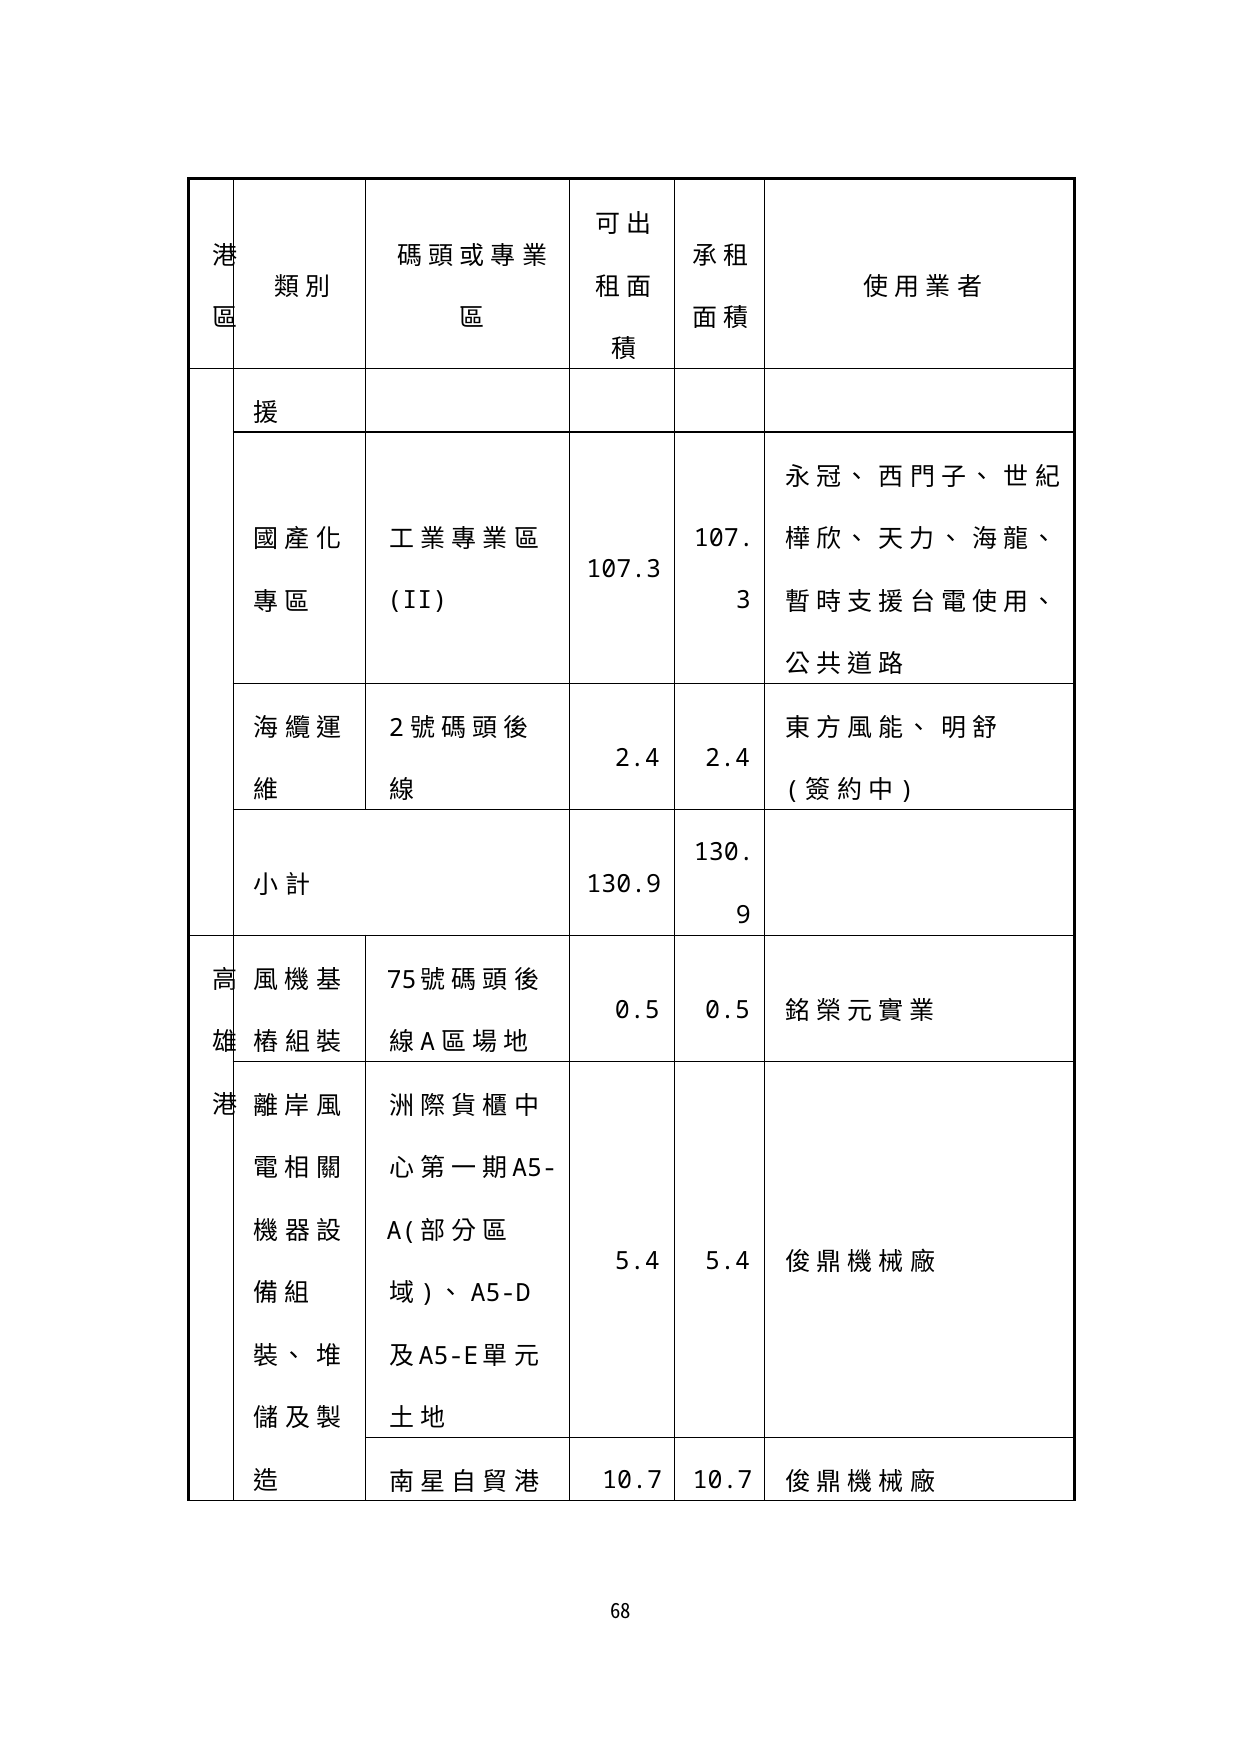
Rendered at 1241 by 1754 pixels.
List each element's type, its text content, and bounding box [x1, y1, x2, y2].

table_header 可出租面積 [570, 180, 674, 368]
table_cell 洲際貨櫃中心第一期A5-A(部分區域)、A5-D及A5-E單元土地 [366, 1062, 569, 1437]
table_cell 海纜運維 [234, 684, 365, 808]
table_cell 高雄港 [190, 936, 233, 1500]
table_cell 俊鼎機械廠 [765, 1062, 1073, 1437]
table_header 類別 [234, 180, 365, 368]
table_cell 0.5 [675, 936, 764, 1061]
table_cell 援 [234, 369, 365, 431]
table_cell 2.4 [570, 684, 674, 808]
table_cell 2號碼頭後線 [366, 684, 569, 808]
table_cell 永冠、西門子、世紀樺欣、天力、海龍、暫時支援台電使用、公共道路 [765, 433, 1073, 682]
table_cell 小計 [234, 810, 569, 934]
table_cell 130.9 [570, 810, 674, 934]
table_header 港區 [190, 180, 233, 368]
table_cell 南星自貿港 [366, 1438, 569, 1500]
table_cell 5.4 [570, 1062, 674, 1437]
table_header 碼頭或專業區 [366, 180, 569, 368]
table_cell 5.4 [675, 1062, 764, 1437]
table_cell [675, 369, 764, 431]
table_cell 銘榮元實業 [765, 936, 1073, 1061]
table_cell 75號碼頭後線A區場地 [366, 936, 569, 1061]
table_cell 東方風能、明舒 (簽約中) [765, 684, 1073, 808]
table_cell 臺中港 [190, 369, 233, 934]
table_header 承租 面積 [675, 180, 764, 368]
table_header 使用業者 [765, 180, 1073, 368]
table_cell 高雄港 [224, 1106, 233, 1113]
table_cell 風機基樁組裝 [234, 936, 365, 1061]
table_cell 10.7 [570, 1438, 674, 1500]
table_cell 2.4 [675, 684, 764, 808]
table_cell [765, 369, 1073, 431]
table_cell [765, 810, 1073, 934]
table_cell 0.5 [570, 936, 674, 1061]
table_cell 俊鼎機械廠 [765, 1438, 1073, 1500]
table_cell [570, 369, 674, 431]
table_cell 107.3 [675, 433, 764, 682]
table_cell 國產化 專區 [234, 433, 365, 682]
table_cell 離岸風電相關機器設備組裝、堆儲及製造 [234, 1062, 365, 1500]
table_cell 130.9 [675, 810, 764, 934]
table_cell 工業專業區(II) [366, 433, 569, 682]
table_cell 107.3 [570, 433, 674, 682]
table_cell [366, 369, 569, 431]
table_cell 10.7 [675, 1438, 764, 1500]
